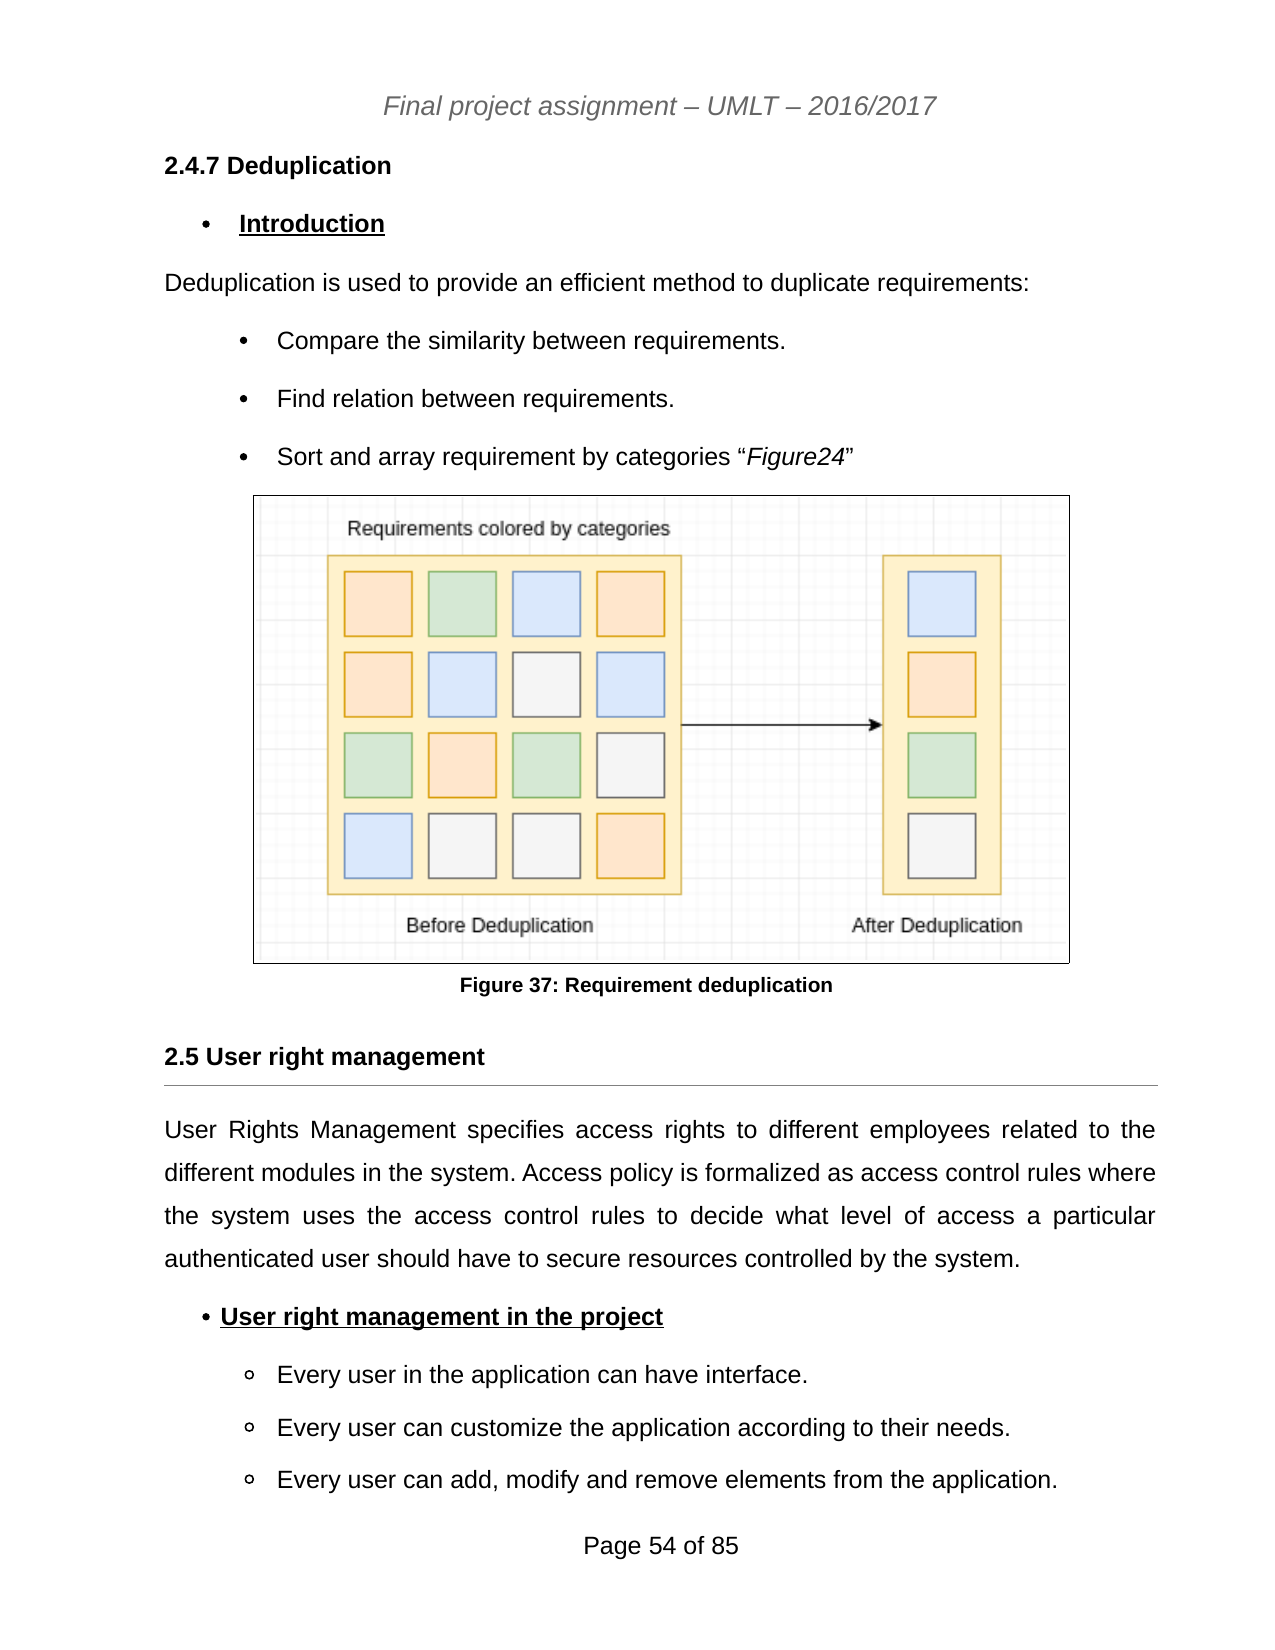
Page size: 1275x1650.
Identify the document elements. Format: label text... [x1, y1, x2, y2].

list Find relation between requirements. [239, 384, 1158, 413]
list Sort and array requirement by categories “Figure24” [239, 442, 1158, 471]
picture [256, 497, 1066, 960]
list Every user in the application can have interface. [239, 1360, 1158, 1389]
text Deduplication is used to provide an efficient method to duplicate requirements: [164, 268, 1158, 296]
text Figure 37: Requirement deduplication [164, 960, 1158, 997]
list Every user can customize the application according to their needs. [239, 1412, 1158, 1441]
list Every user can add, modify and remove elements from the application. [239, 1465, 1158, 1493]
subtitle 2.4.7 Deduplication [164, 151, 1158, 180]
subtitle 2.5 User right management [164, 1042, 1158, 1070]
text User Rights Management specifies access rights to different employees related to the different modules in the system. Access policy is formalized as access control rules where the system uses the access control rules to decide what level of access a particular authenticated user should have to secure resources controlled by the system. [164, 1114, 1158, 1273]
list User right management in the project [202, 1302, 1158, 1331]
list Compare the similarity between requirements. [239, 326, 1158, 354]
list Introduction [202, 209, 1158, 238]
